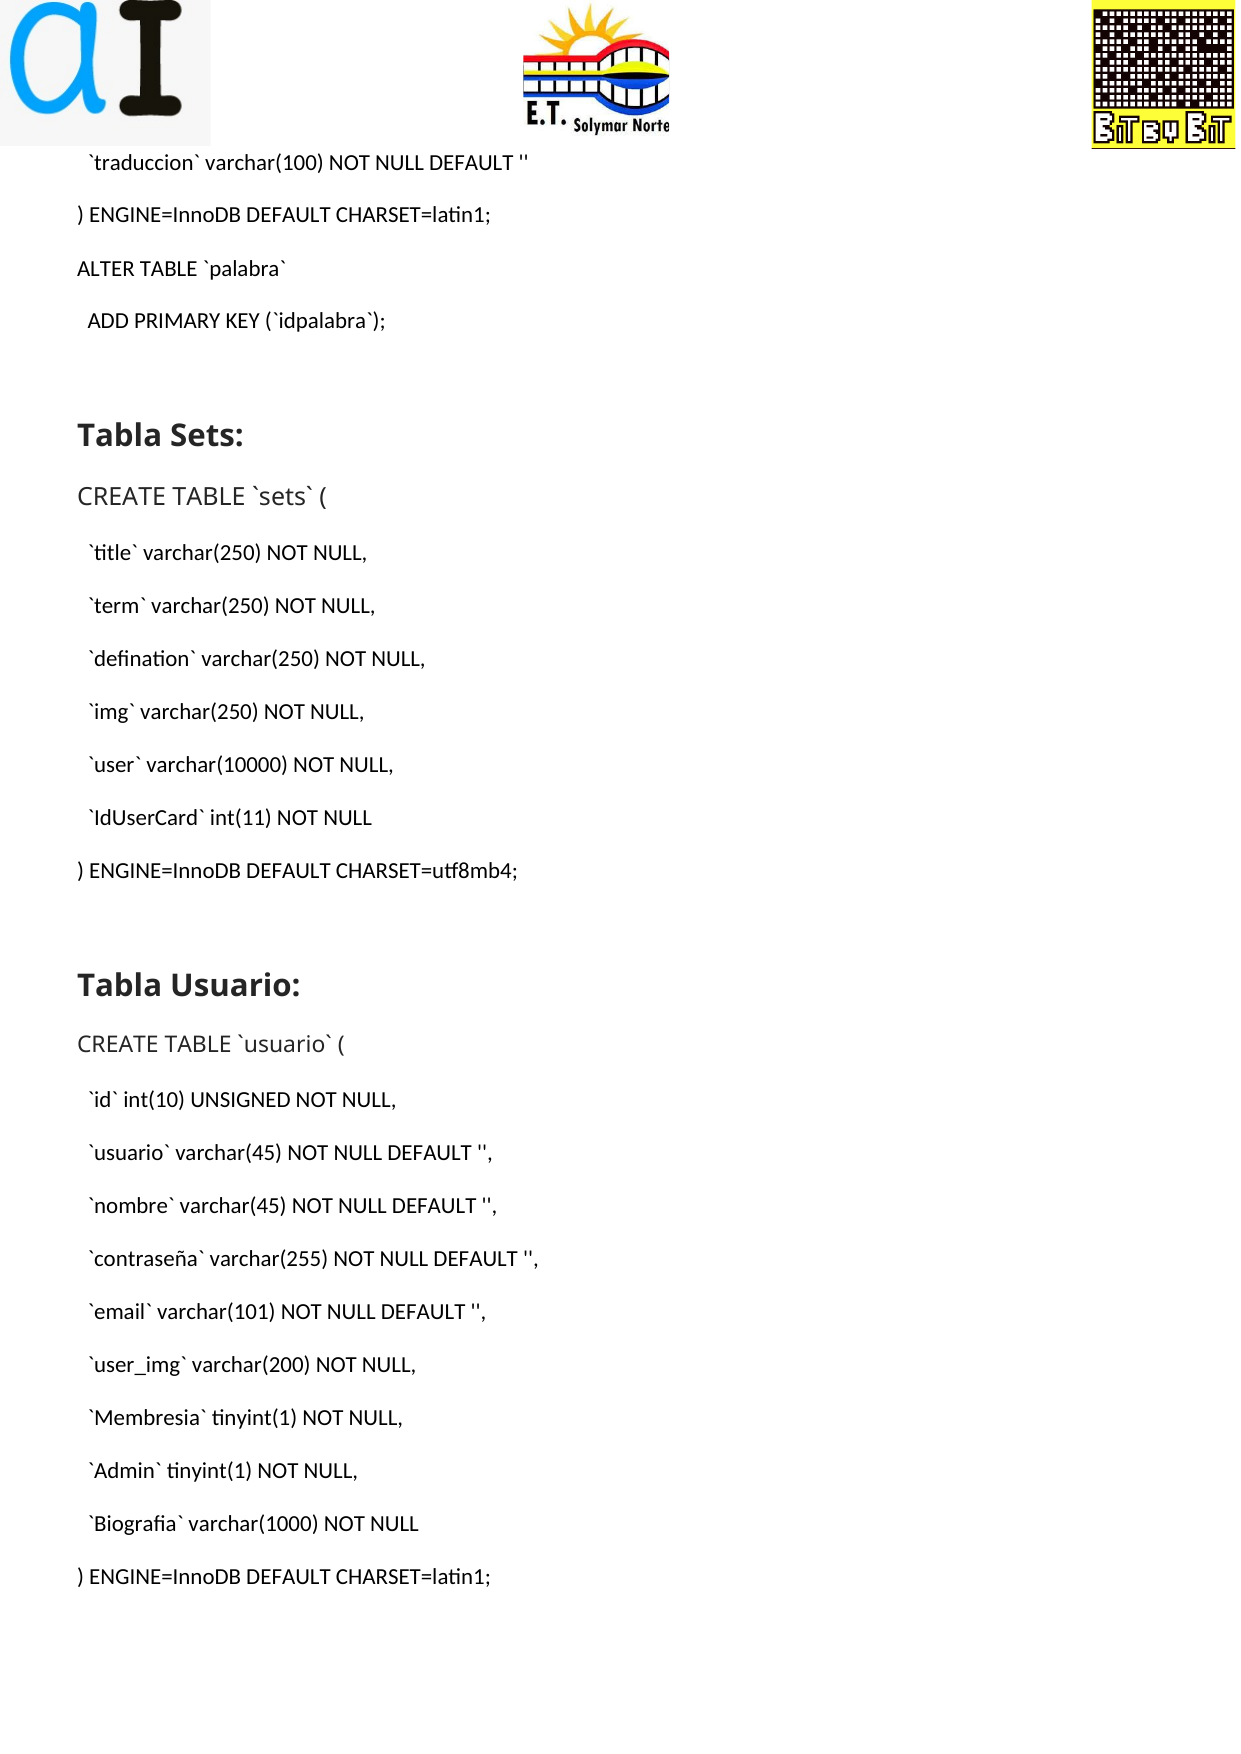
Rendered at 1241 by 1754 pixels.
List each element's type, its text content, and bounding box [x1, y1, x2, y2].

text `title` varchar(250) NOT NULL, [77, 538, 1019, 566]
text `Biografia` varchar(1000) NOT NULL [77, 1509, 1019, 1537]
text `contraseña` varchar(255) NOT NULL DEFAULT '', [77, 1244, 1019, 1272]
text `defination` varchar(250) NOT NULL, [77, 644, 1019, 672]
text `user` varchar(10000) NOT NULL, [77, 750, 1019, 778]
text CREATE TABLE `sets` ( [77, 478, 1019, 512]
text `email` varchar(101) NOT NULL DEFAULT '', [77, 1297, 1019, 1325]
text `user_img` varchar(200) NOT NULL, [77, 1350, 1019, 1378]
text `IdUserCard` int(11) NOT NULL [77, 803, 1019, 831]
text Tabla Usuario: [77, 962, 1019, 1005]
text Tabla Sets: [77, 413, 1019, 455]
text `term` varchar(250) NOT NULL, [77, 591, 1019, 619]
text `nombre` varchar(45) NOT NULL DEFAULT '', [77, 1191, 1019, 1219]
text `usuario` varchar(45) NOT NULL DEFAULT '', [77, 1138, 1019, 1166]
text `id` int(10) UNSIGNED NOT NULL, [77, 1085, 1019, 1113]
text `Admin` tinyint(1) NOT NULL, [77, 1456, 1019, 1484]
text ALTER TABLE `palabra` [77, 254, 1019, 282]
text ) ENGINE=InnoDB DEFAULT CHARSET=utf8mb4; [77, 856, 1019, 884]
text `img` varchar(250) NOT NULL, [77, 697, 1019, 725]
text `traduccion` varchar(100) NOT NULL DEFAULT '' [77, 148, 1019, 176]
text ) ENGINE=InnoDB DEFAULT CHARSET=latin1; [77, 201, 1019, 229]
text `Membresia` tinyint(1) NOT NULL, [77, 1403, 1019, 1431]
picture [0, 0, 211, 146]
text CREATE TABLE `usuario` ( [77, 1028, 1019, 1059]
text ) ENGINE=InnoDB DEFAULT CHARSET=latin1; [77, 1562, 1019, 1590]
text ADD PRIMARY KEY (`idpalabra`); [77, 307, 1019, 335]
picture [1091, 0, 1236, 149]
picture [523, 0, 670, 146]
